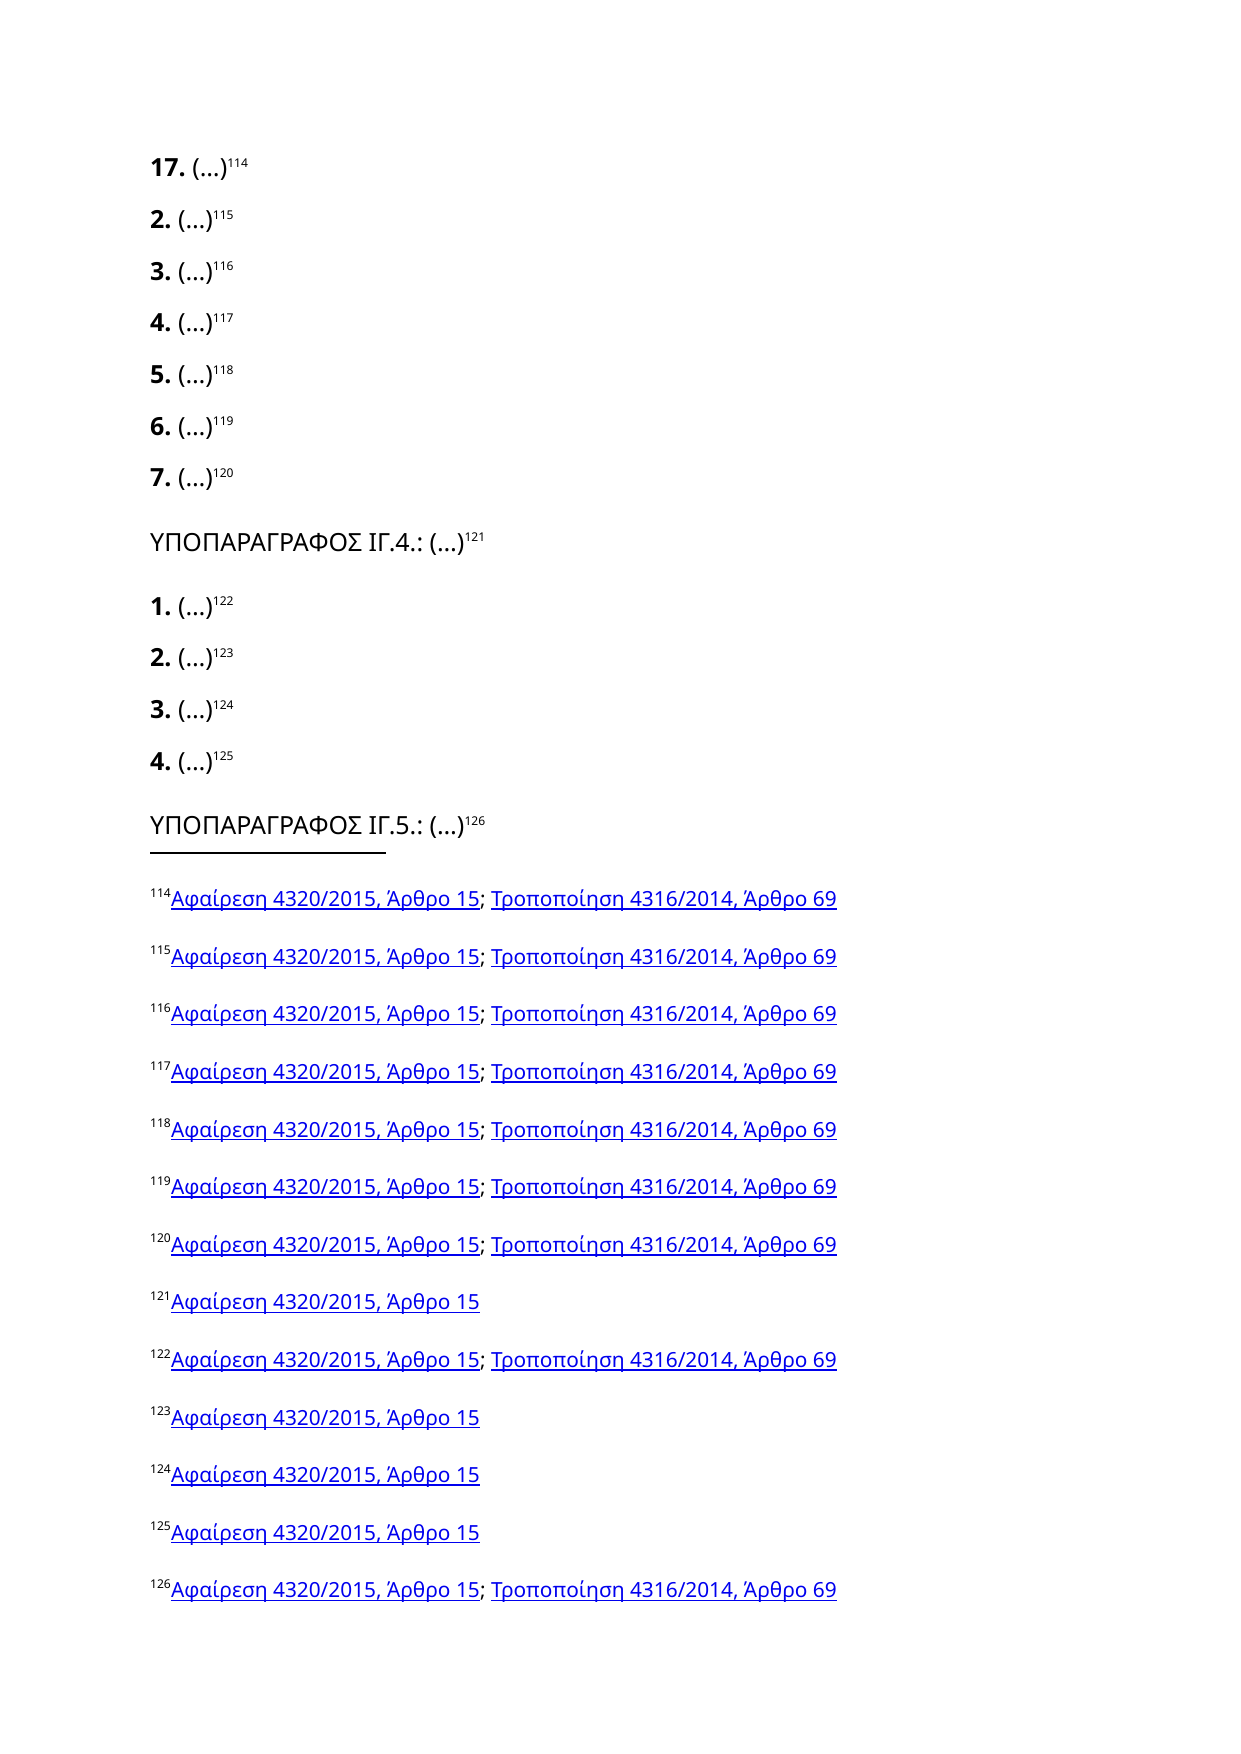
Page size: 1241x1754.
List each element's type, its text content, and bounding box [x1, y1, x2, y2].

text Αφαίρεση 4320/2015, Άρθρο 15 [150, 1518, 1090, 1546]
text 6. (…) [150, 408, 1090, 442]
text Αφαίρεση 4320/2015, Άρθρο 15; Τροποποίηση 4316/2014, Άρθρο 69 [150, 942, 1090, 970]
text Αφαίρεση 4320/2015, Άρθρο 15 [150, 1403, 1090, 1431]
text Αφαίρεση 4320/2015, Άρθρο 15; Τροποποίηση 4316/2014, Άρθρο 69 [150, 1345, 1090, 1373]
text Αφαίρεση 4320/2015, Άρθρο 15; Τροποποίηση 4316/2014, Άρθρο 69 [150, 1172, 1090, 1201]
text Αφαίρεση 4320/2015, Άρθρο 15; Τροποποίηση 4316/2014, Άρθρο 69 [150, 884, 1090, 913]
text Αφαίρεση 4320/2015, Άρθρο 15; Τροποποίηση 4316/2014, Άρθρο 69 [150, 1057, 1090, 1086]
text 1. (…) [150, 588, 1090, 622]
text Αφαίρεση 4320/2015, Άρθρο 15; Τροποποίηση 4316/2014, Άρθρο 69 [150, 999, 1090, 1028]
text ΥΠΟΠΑΡΑΓΡΑΦΟΣ ΙΓ.4.: (…) [150, 524, 1090, 558]
text 7. (…) [150, 460, 1090, 494]
text 5. (…) [150, 357, 1090, 391]
text Αφαίρεση 4320/2015, Άρθρο 15; Τροποποίηση 4316/2014, Άρθρο 69 [150, 1576, 1090, 1604]
text Αφαίρεση 4320/2015, Άρθρο 15 [150, 1287, 1090, 1316]
text Αφαίρεση 4320/2015, Άρθρο 15; Τροποποίηση 4316/2014, Άρθρο 69 [150, 1230, 1090, 1258]
text 4. (…) [150, 305, 1090, 339]
text 3. (…) [150, 253, 1090, 287]
text 3. (…) [150, 692, 1090, 726]
text Αφαίρεση 4320/2015, Άρθρο 15 [150, 1460, 1090, 1489]
text 2. (…) [150, 202, 1090, 236]
text 4. (…) [150, 743, 1090, 777]
text ΥΠΟΠΑΡΑΓΡΑΦΟΣ ΙΓ.5.: (…) [150, 807, 1090, 842]
text 2. (…) [150, 640, 1090, 674]
text Αφαίρεση 4320/2015, Άρθρο 15; Τροποποίηση 4316/2014, Άρθρο 69 [150, 1115, 1090, 1143]
text 17. (…) [150, 150, 1090, 184]
